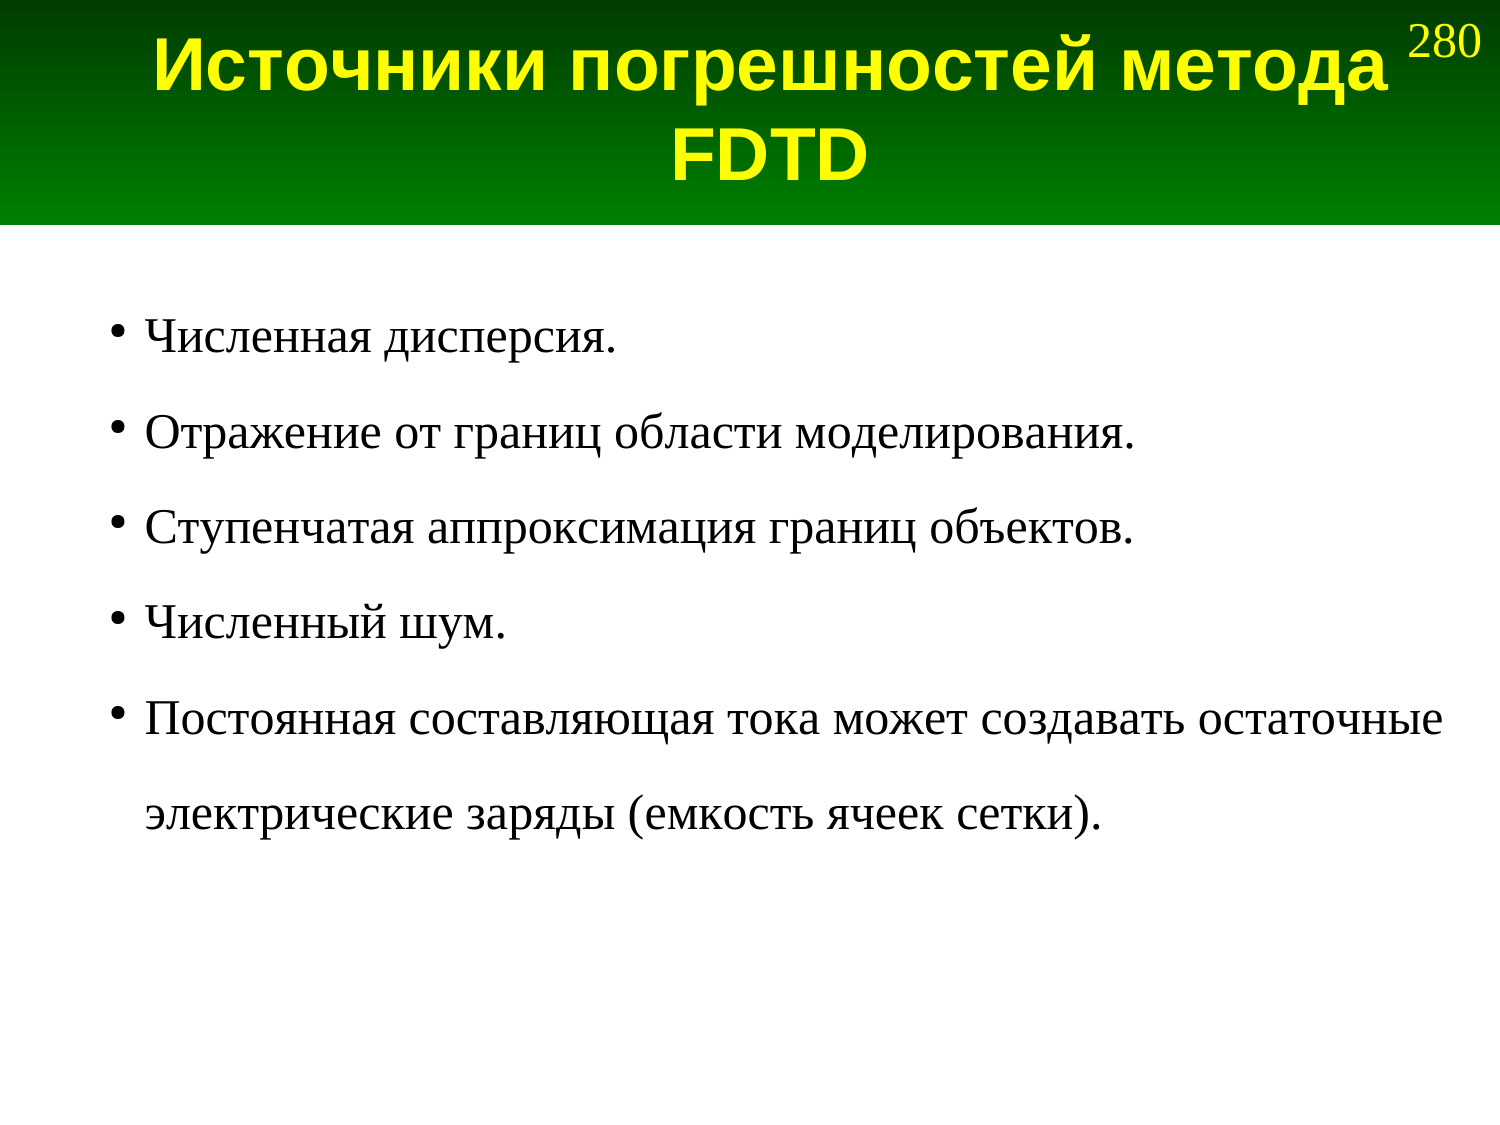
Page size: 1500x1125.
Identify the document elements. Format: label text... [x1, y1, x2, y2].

text_box Численная дисперсия. Отражение от границ области моделирования. Ступенчатая аппроксимация границ объектов. Численный шум. Постоянная составляющая тока может создавать остаточные электрические заряды (емкость ячеек сетки). [94, 295, 1460, 848]
title Источники погрешностей метода FDTD [100, 7, 1441, 204]
